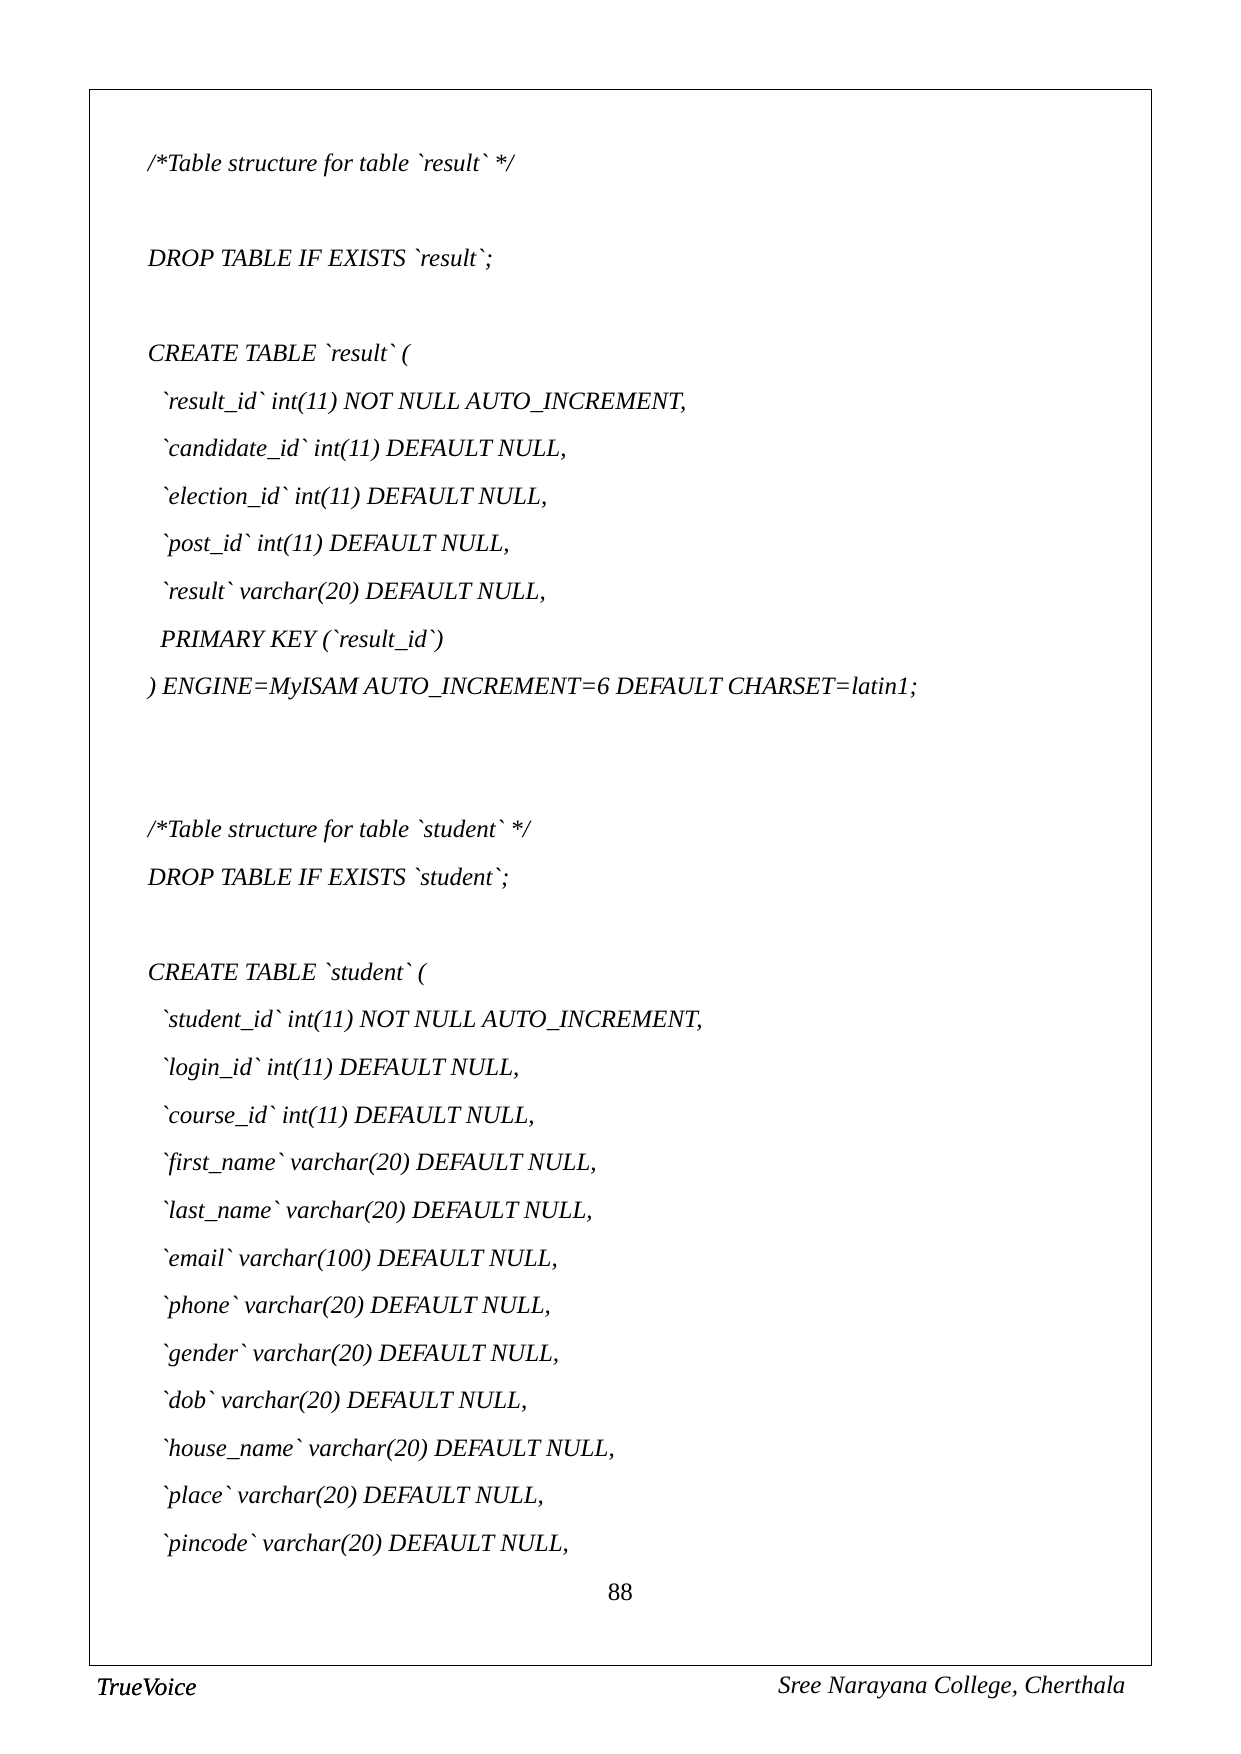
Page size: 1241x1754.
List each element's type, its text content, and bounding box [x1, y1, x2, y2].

text `pincode` varchar(20) DEFAULT NULL, [148, 1528, 1092, 1557]
text /*Table structure for table `student` */ [148, 814, 1092, 843]
text `first_name` varchar(20) DEFAULT NULL, [148, 1147, 1092, 1176]
text `last_name` varchar(20) DEFAULT NULL, [148, 1195, 1092, 1224]
text `login_id` int(11) DEFAULT NULL, [148, 1052, 1092, 1081]
text `student_id` int(11) NOT NULL AUTO_INCREMENT, [148, 1004, 1092, 1033]
text `election_id` int(11) DEFAULT NULL, [148, 481, 1092, 510]
text `candidate_id` int(11) DEFAULT NULL, [148, 433, 1092, 462]
text `dob` varchar(20) DEFAULT NULL, [148, 1385, 1092, 1414]
text `result` varchar(20) DEFAULT NULL, [148, 576, 1092, 605]
text `place` varchar(20) DEFAULT NULL, [148, 1481, 1092, 1509]
text PRIMARY KEY (`result_id`) [148, 624, 1092, 652]
text /*Table structure for table `result` */ [148, 148, 1092, 176]
text `post_id` int(11) DEFAULT NULL, [148, 528, 1092, 557]
text CREATE TABLE `student` ( [148, 957, 1092, 986]
text ) ENGINE=MyISAM AUTO_INCREMENT=6 DEFAULT CHARSET=latin1; [148, 671, 1092, 700]
text `email` varchar(100) DEFAULT NULL, [148, 1243, 1092, 1271]
text DROP TABLE IF EXISTS `student`; [148, 862, 1092, 891]
text `gender` varchar(20) DEFAULT NULL, [148, 1338, 1092, 1367]
text DROP TABLE IF EXISTS `result`; [148, 243, 1092, 272]
text CREATE TABLE `result` ( [148, 338, 1092, 367]
text `phone` varchar(20) DEFAULT NULL, [148, 1290, 1092, 1319]
text `result_id` int(11) NOT NULL AUTO_INCREMENT, [148, 386, 1092, 414]
text `house_name` varchar(20) DEFAULT NULL, [148, 1433, 1092, 1462]
text `course_id` int(11) DEFAULT NULL, [148, 1100, 1092, 1128]
